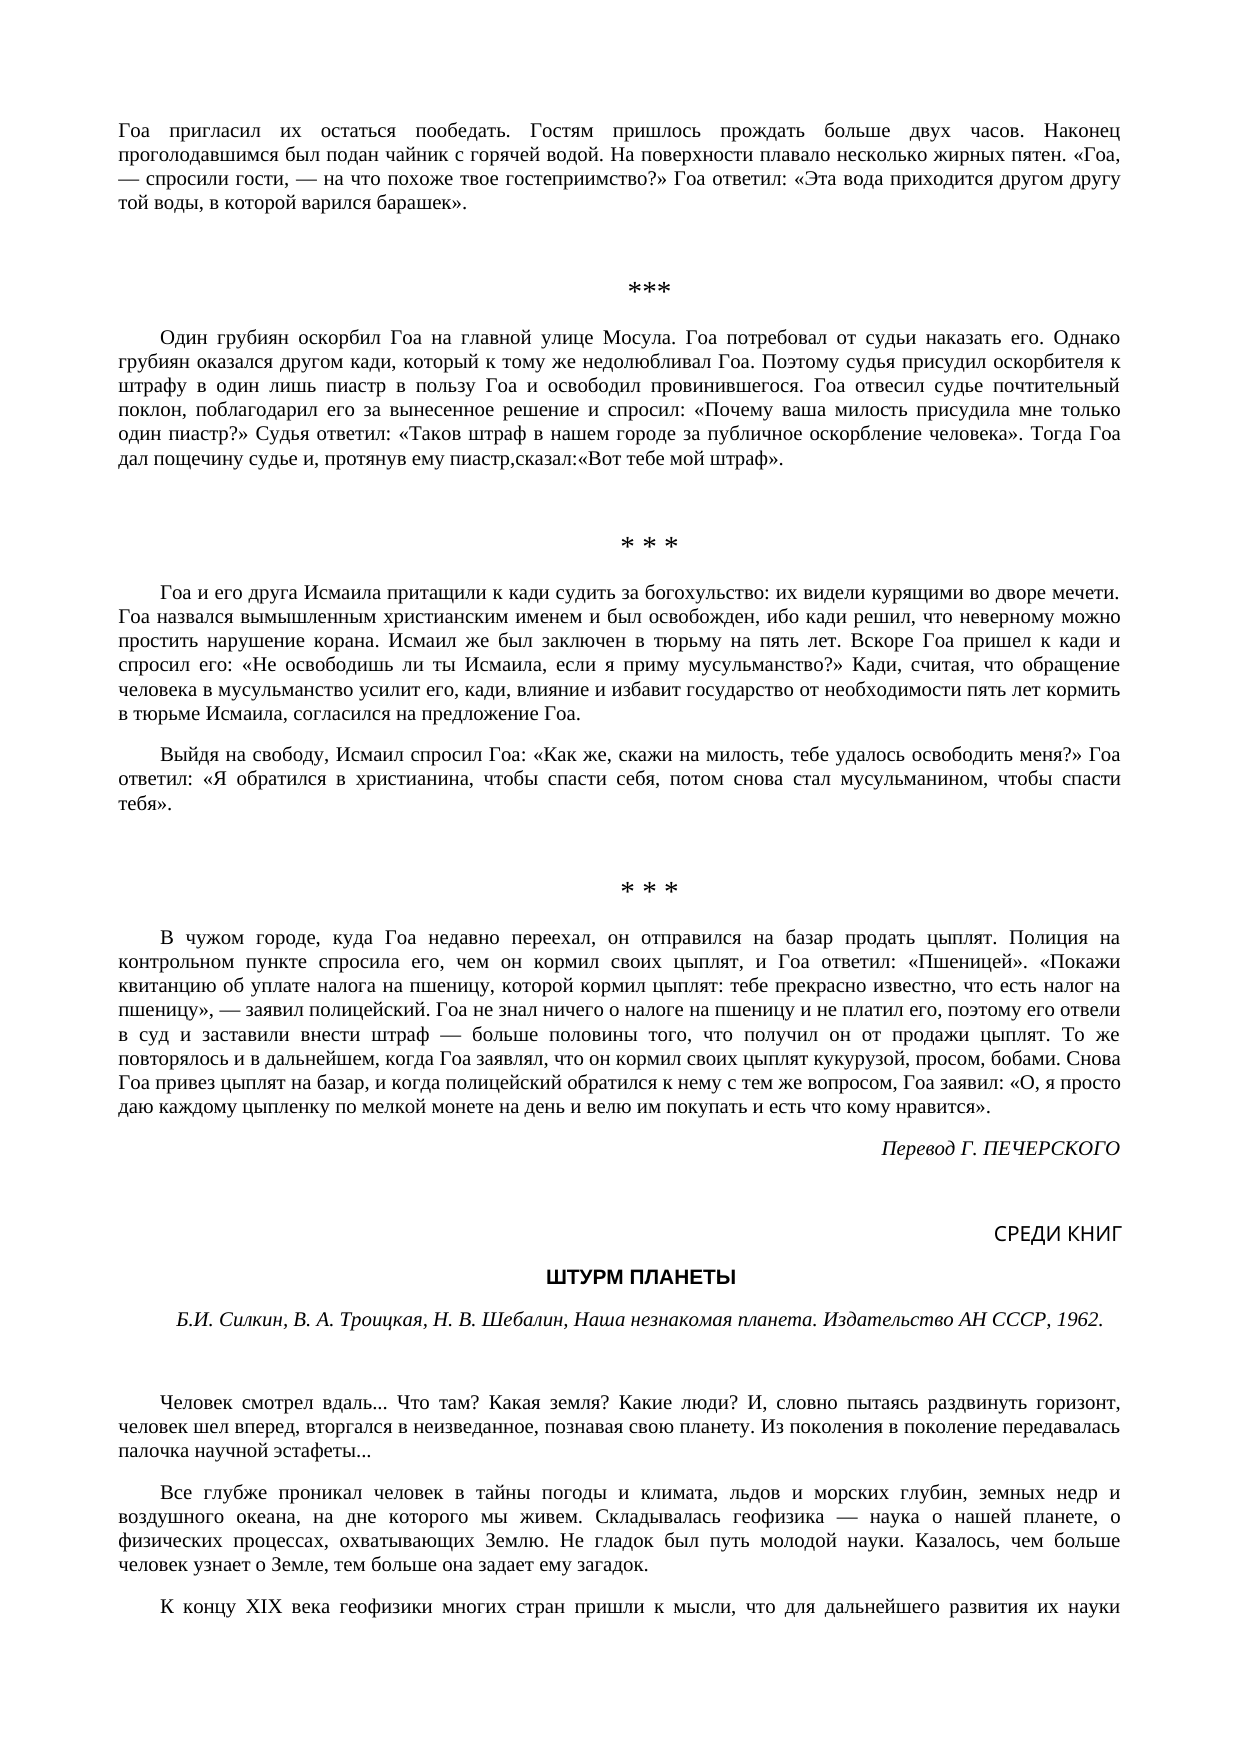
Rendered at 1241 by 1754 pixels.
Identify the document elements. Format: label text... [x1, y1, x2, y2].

text Гоа и его друга Исмаила притащили к кади судить за богохульство: их видели курящими во дворе мечети. Гоа назвался вымышленным христианским именем и был освобожден, ибо кади решил, что неверному можно простить нарушение корана. Исмаил же был заключен в тюрьму на пять лет. Вскоре Гоа пришел к кади и спросил его: «Не освободишь ли ты Исмаила, если я приму мусульманство?» Кади, считая, что обращение человека в мусульманство усилит его, кади, влияние и избавит государство от необходимости пять лет кормить в тюрьме Исмаила, согласился на предложение Гоа. [118, 580, 1122, 724]
text Перевод Г. ПЕЧЕРСКОГО [118, 1135, 1122, 1159]
text ШТУРМ ПЛАНЕТЫ [118, 1265, 1122, 1289]
text Гоа пригласил их остаться пообедать. Гостям пришлось прождать больше двух часов. Наконец проголодавшимся был подан чайник с горячей водой. На поверхности плавало несколько жирных пятен. «Гоа, — спросили гости, — на что похоже твое гостеприимство?» Гоа ответил: «Эта вода приходится другом другу той воды, в которой варился барашек». [118, 118, 1122, 214]
text Один грубиян оскорбил Гоа на главной улице Мосула. Гоа потребовал от судьи наказать его. Однако грубиян оказался другом кади, который к тому же недолюбливал Гоа. Поэтому судья присудил оскорбителя к штрафу в один лишь пиастр в пользу Гоа и освободил провинившегося. Гоа отвесил судье почтительный поклон, поблагодарил его за вынесенное решение и спросил: «Почему ваша милость присудила мне только один пиастр?» Судья ответил: «Таков штраф в нашем городе за публичное оскорбление человека». Тогда Гоа дал пощечину судье и, протянув ему пиастр,сказал:«Вот тебе мой штраф». [118, 325, 1122, 469]
text К концу XIX века геофизики многих стран пришли к мысли, что для дальнейшего развития их науки [118, 1594, 1122, 1618]
text Все глубже проникал человек в тайны погоды и климата, льдов и морских глубин, земных недр и воздушного океана, на дне которого мы живем. Складывалась геофизика — наука о нашей планете, о физических процессах, охватывающих Землю. Не гладок был путь молодой науки. Казалось, чем больше человек узнает о Земле, тем больше она задает ему загадок. [118, 1480, 1122, 1576]
text * * * [118, 529, 1122, 562]
text Б.И. Силкин, В. А. Троицкая, Н. В. Шебалин, Наша незнакомая планета. Издательство АН СССР, 1962. [118, 1307, 1122, 1331]
text * * * [118, 874, 1122, 907]
text Человек смотрел вдаль... Что там? Какая земля? Какие люди? И, словно пытаясь раздвинуть горизонт, человек шел вперед, вторгался в неизведанное, познавая свою планету. Из поколения в поколение передавалась палочка научной эстафеты... [118, 1390, 1122, 1462]
text СРЕДИ КНИГ [118, 1219, 1122, 1247]
text В чужом городе, куда Гоа недавно переехал, он отправился на базар продать цыплят. Полиция на контрольном пункте спросила его, чем он кормил своих цыплят, и Гоа ответил: «Пшеницей». «Покажи квитанцию об уплате налога на пшеницу, которой кормил цыплят: тебе прекрасно известно, что есть налог на пшеницу», — заявил полицейский. Гоа не знал ничего о налоге на пшеницу и не платил его, поэтому его отвели в суд и заставили внести штраф — больше половины того, что получил он от продажи цыплят. То же повторялось и в дальнейшем, когда Гоа заявлял, что он кормил своих цыплят кукурузой, просом, бобами. Снова Гоа привез цыплят на базар, и когда полицейский обратился к нему с тем же вопросом, Гоа заявил: «О, я просто даю каждому цыпленку по мелкой монете на день и велю им покупать и есть что кому нравится». [118, 925, 1122, 1118]
text Выйдя на свободу, Исмаил спросил Гоа: «Как же, скажи на милость, тебе удалось освободить меня?» Гоа ответил: «Я обратился в христианина, чтобы спасти себя, потом снова стал мусульманином, чтобы спасти тебя». [118, 742, 1122, 814]
text *** [118, 274, 1122, 307]
